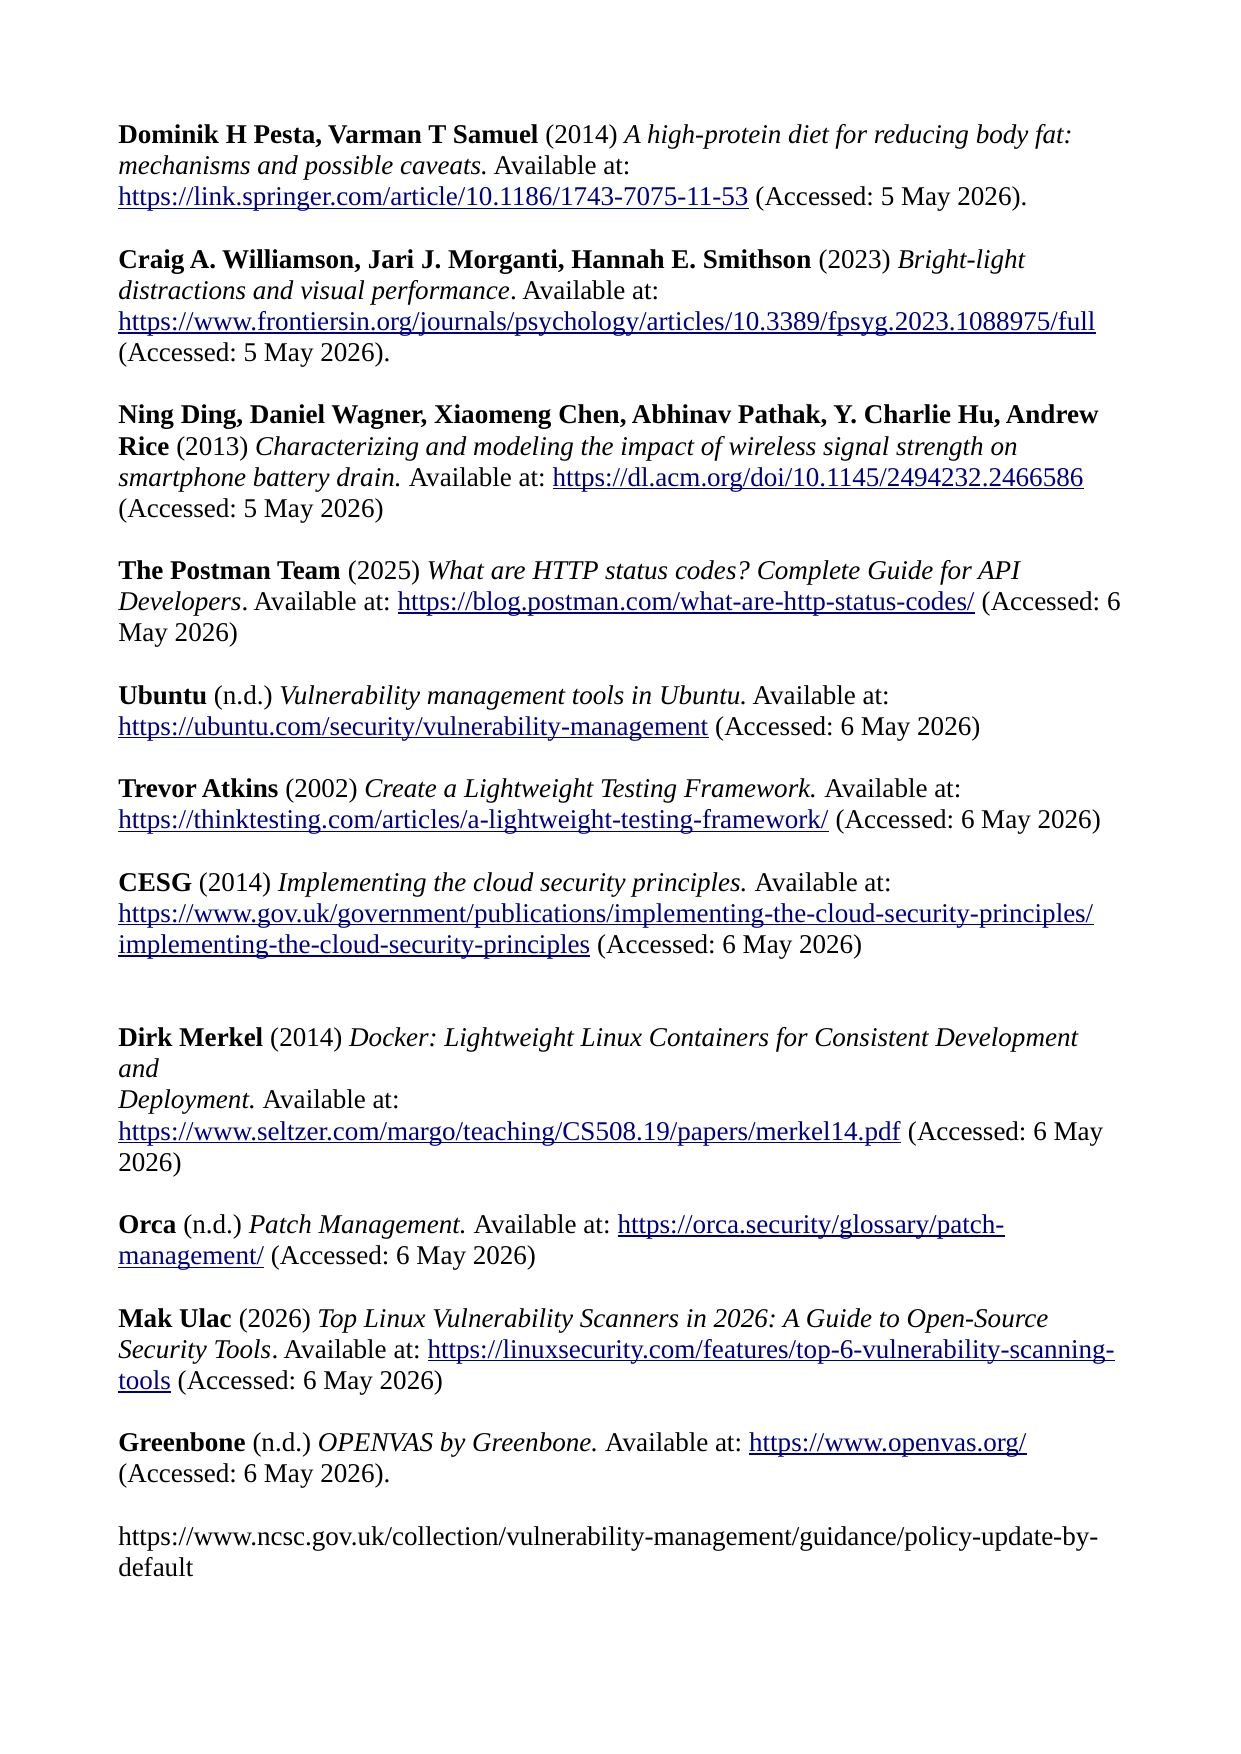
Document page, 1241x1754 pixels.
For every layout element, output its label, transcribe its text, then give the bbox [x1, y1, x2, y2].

text Trevor Atkins (2002) Create a Lightweight Testing Framework. Available at: https://thinktesting.com/articles/a-lightweight-testing-framework/ (Accessed: 6 May 2026) [118, 772, 1122, 834]
text Ning Ding, Daniel Wagner, Xiaomeng Chen, Abhinav Pathak, Y. Charlie Hu, Andrew Rice (2013) Characterizing and modeling the impact of wireless signal strength on smartphone battery drain. Available at: https://dl.acm.org/doi/10.1145/2494232.2466586 (Accessed: 5 May 2026) [118, 398, 1122, 523]
text Deployment. Available at: https://www.seltzer.com/margo/teaching/CS508.19/papers/merkel14.pdf (Accessed: 6 May 2026) [118, 1084, 1122, 1177]
text https://www.ncsc.gov.uk/collection/vulnerability-management/guidance/policy-update-by-default [118, 1520, 1122, 1582]
text Orca (n.d.) Patch Management. Available at: https://orca.security/glossary/patch-management/ (Accessed: 6 May 2026) [118, 1208, 1122, 1271]
text CESG (2014) Implementing the cloud security principles. Available at: https://www.gov.uk/government/publications/implementing-the-cloud-security-principles/implementing-the-cloud-security-principles (Accessed: 6 May 2026) [118, 866, 1122, 959]
text Greenbone (n.d.) OPENVAS by Greenbone. Available at: https://www.openvas.org/ (Accessed: 6 May 2026). [118, 1426, 1122, 1488]
text Ubuntu (n.d.) Vulnerability management tools in Ubuntu. Available at: https://ubuntu.com/security/vulnerability-management (Accessed: 6 May 2026) [118, 679, 1122, 741]
text Dirk Merkel (2014) Docker: Lightweight Linux Containers for Consistent Development and [118, 1021, 1122, 1084]
text Dominik H Pesta, Varman T Samuel (2014) A high-protein diet for reducing body fat: mechanisms and possible caveats. Available at: https://link.springer.com/article/10.1186/1743-7075-11-53 (Accessed: 5 May 2026). [118, 118, 1122, 212]
text Craig A. Williamson, Jari J. Morganti, Hannah E. Smithson (2023) Bright-light distractions and visual performance. Available at: https://www.frontiersin.org/journals/psychology/articles/10.3389/fpsyg.2023.1088975/full (Accessed: 5 May 2026). [118, 243, 1122, 367]
text The Postman Team (2025) What are HTTP status codes? Complete Guide for API Developers. Available at: https://blog.postman.com/what-are-http-status-codes/ (Accessed: 6 May 2026) [118, 554, 1122, 648]
text Mak Ulac (2026) Top Linux Vulnerability Scanners in 2026: A Guide to Open-Source Security Tools. Available at: https://linuxsecurity.com/features/top-6-vulnerability-scanning-tools (Accessed: 6 May 2026) [118, 1302, 1122, 1395]
